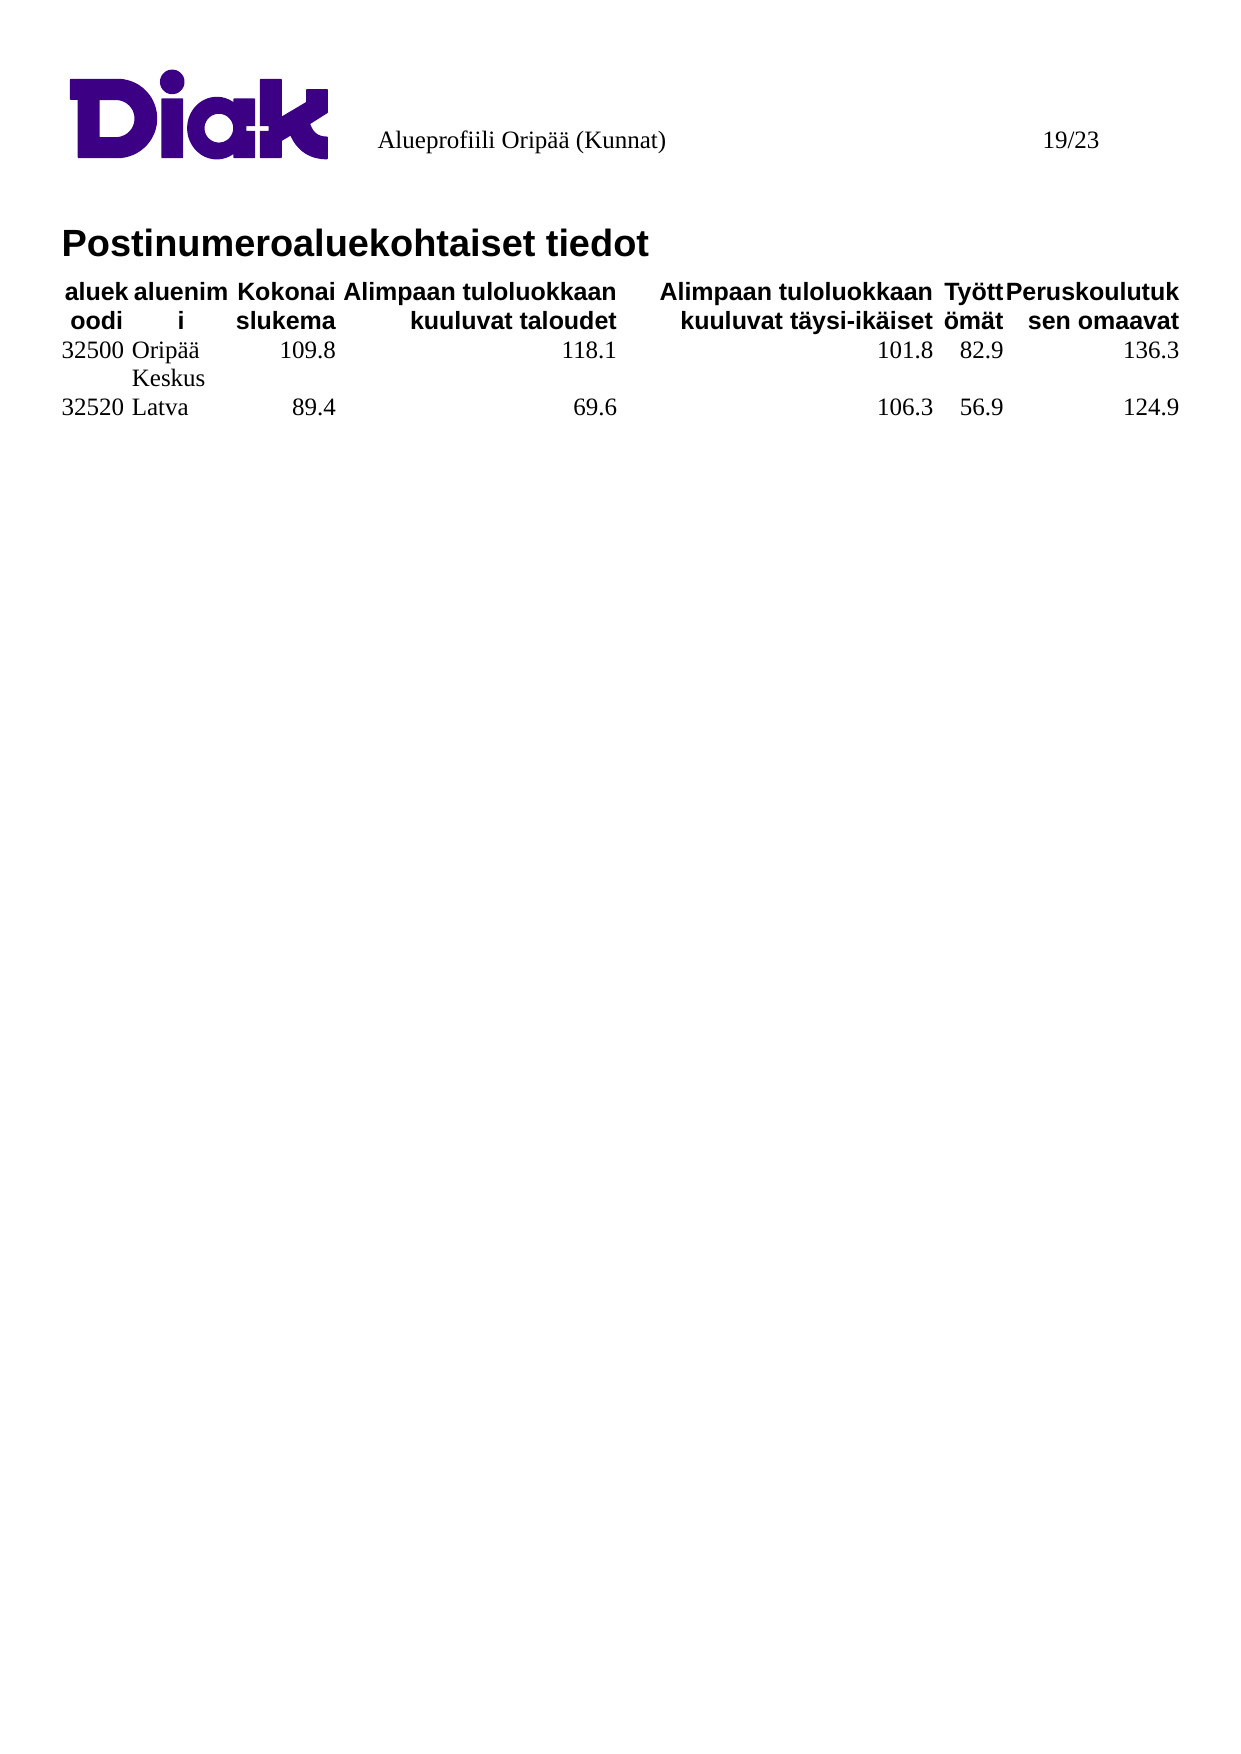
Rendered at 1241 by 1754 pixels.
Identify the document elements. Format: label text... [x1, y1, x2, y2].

table_cell 101.8 [617, 335, 933, 392]
table_cell Latva [132, 392, 230, 421]
table_cell 69.6 [336, 392, 617, 421]
table_cell 56.9 [933, 392, 1003, 421]
table_cell 118.1 [336, 335, 617, 392]
table_cell 124.9 [1003, 392, 1179, 421]
table_header Kokonaislukema [230, 277, 336, 335]
table_header Alimpaan tuloluokkaan kuuluvat täysi-ikäiset [617, 277, 933, 335]
table_cell Oripää Keskus [132, 335, 230, 392]
table_cell 32520 [61, 392, 132, 421]
table_header Työttömät [933, 277, 1003, 335]
table_header Alimpaan tuloluokkaan kuuluvat taloudet [336, 277, 617, 335]
subtitle Postinumeroaluekohtaiset tiedot [61, 221, 1179, 265]
table_header Peruskoulutuksen omaavat [1003, 277, 1179, 335]
table_cell 136.3 [1003, 335, 1179, 392]
table_cell 106.3 [617, 392, 933, 421]
table_header aluenimi [132, 277, 230, 335]
table_cell 89.4 [230, 392, 336, 421]
table_header aluekoodi [61, 277, 132, 335]
table_cell 82.9 [933, 335, 1003, 392]
table_cell 32500 [61, 335, 132, 392]
table_cell 109.8 [230, 335, 336, 392]
